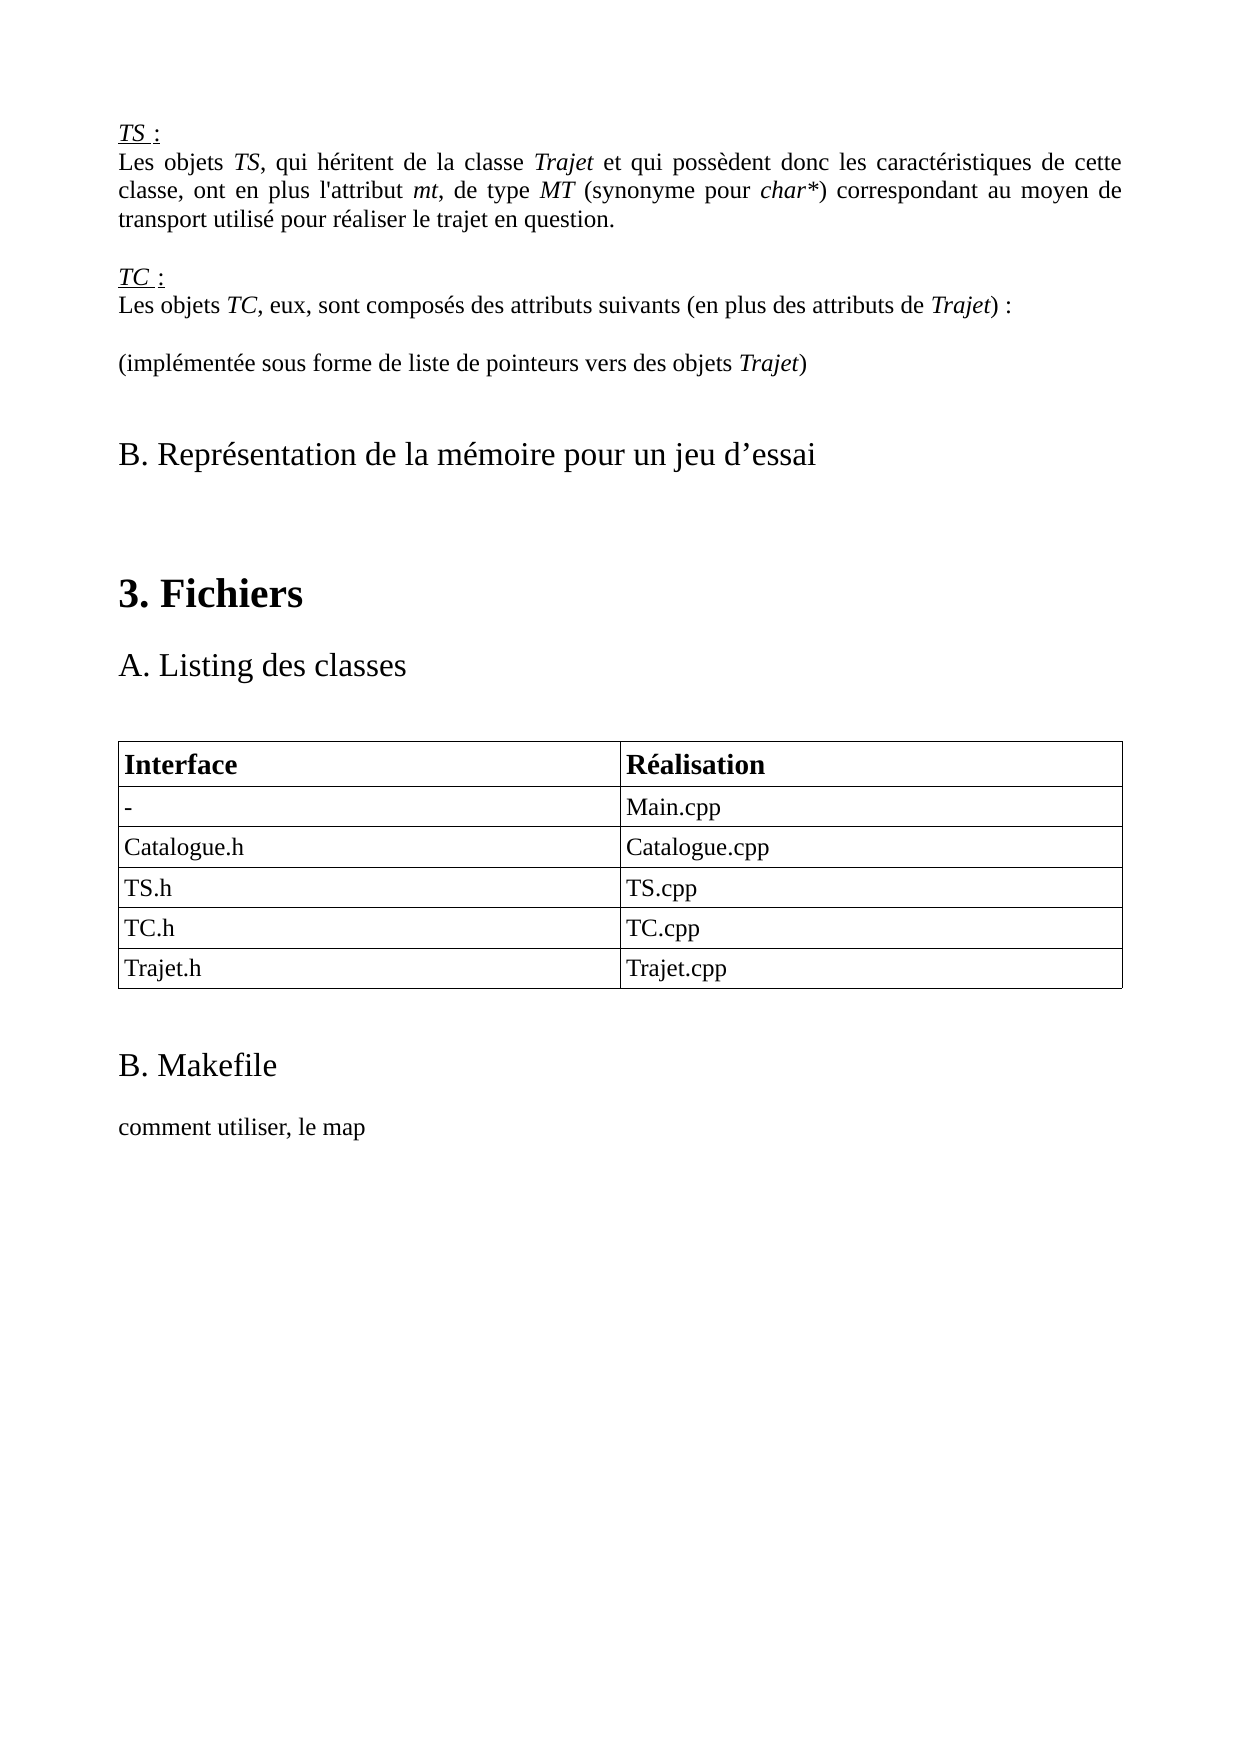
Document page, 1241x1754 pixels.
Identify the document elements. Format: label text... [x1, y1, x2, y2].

table_cell Catalogue.cpp [621, 827, 1122, 867]
table_header Interface [119, 742, 620, 786]
text B. Makefile [118, 1045, 1122, 1084]
text TC : [118, 262, 1122, 291]
table_cell Catalogue.h [119, 827, 620, 867]
text TS : [118, 118, 1122, 147]
text A. Listing des classes [118, 645, 1122, 683]
table_header Réalisation [621, 742, 1122, 786]
table_cell Trajet.h [119, 949, 620, 988]
table_cell TS.cpp [621, 868, 1122, 907]
table_cell - [119, 787, 620, 826]
table_cell Trajet.cpp [621, 949, 1122, 988]
text (implémentée sous forme de liste de pointeurs vers des objets Trajet) [118, 348, 1122, 377]
text Les objets TS, qui héritent de la classe Trajet et qui possèdent donc les caractéristiques de cette classe, ont en plus l'attribut mt, de type MT (synonyme pour char*) correspondant au moyen de transport utilisé pour réaliser le trajet en question. [118, 147, 1122, 233]
text comment utiliser, le map [118, 1112, 1122, 1141]
table_cell TC.cpp [621, 908, 1122, 947]
text B. Représentation de la mémoire pour un jeu d’essai [118, 434, 1122, 473]
table_cell Main.cpp [621, 787, 1122, 826]
table_cell TC.h [119, 908, 620, 947]
table_cell TS.h [119, 868, 620, 907]
text 3. Fichiers [118, 568, 1122, 616]
text Les objets TC, eux, sont composés des attributs suivants (en plus des attributs de Trajet) : [118, 291, 1122, 319]
